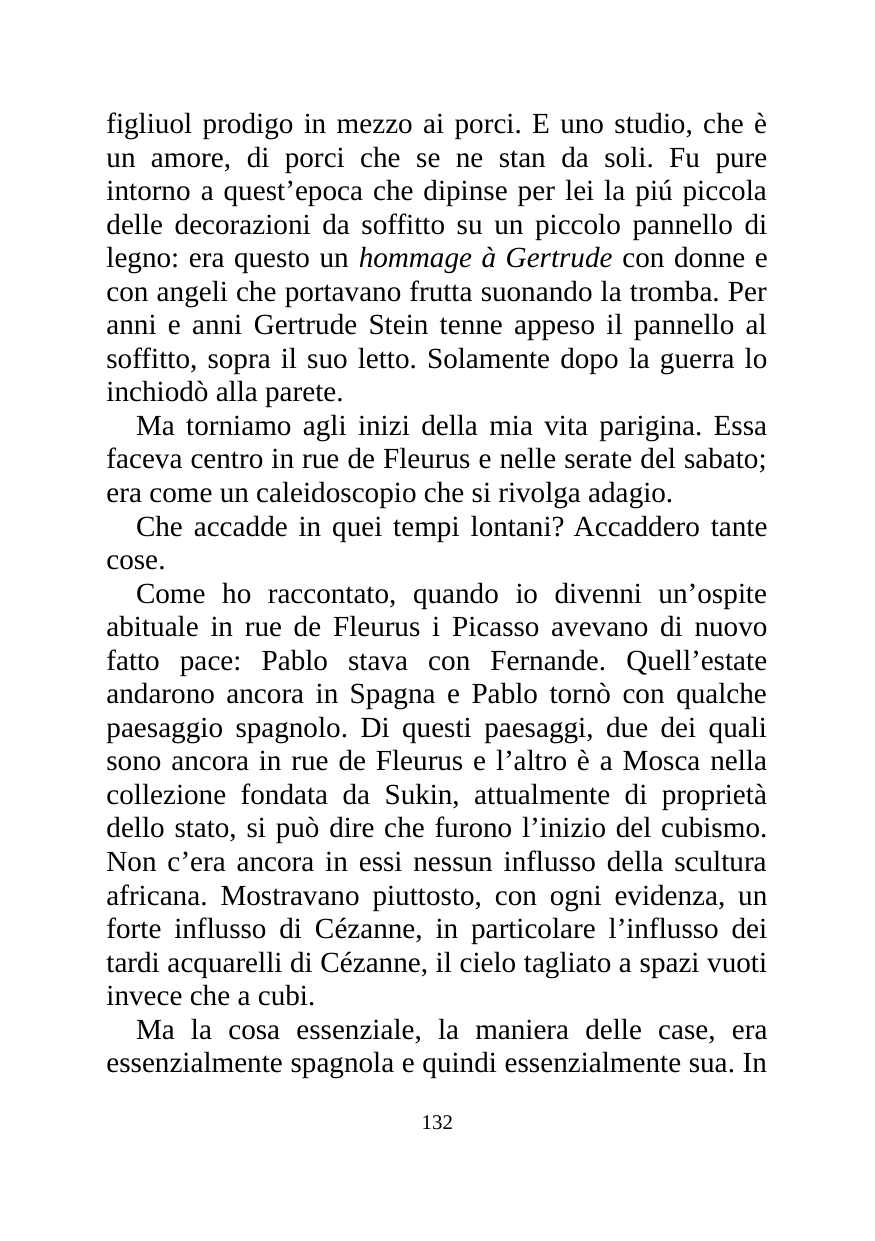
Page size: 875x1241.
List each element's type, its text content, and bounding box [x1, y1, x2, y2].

text Ma la cosa essenziale, la maniera delle case, era essenzialmente spagnola e quindi essenzialmente sua. In [106, 1012, 768, 1079]
text Ma torniamo agli inizi della mia vita parigina. Essa faceva centro in rue de Fleurus e nelle serate del sabato; era come un caleidoscopio che si rivolga adagio. [106, 408, 768, 509]
text Come ho raccontato, quando io divenni un’ospite abituale in rue de Fleurus i Picasso avevano di nuovo fatto pace: Pablo stava con Fernande. Quell’estate andarono ancora in Spagna e Pablo tornò con qualche paesaggio spagnolo. Di questi paesaggi, due dei quali sono ancora in rue de Fleurus e l’altro è a Mosca nella collezione fondata da Sukin, attualmente di proprietà dello stato, si può dire che furono l’inizio del cubismo. Non c’era ancora in essi nessun influsso della scultura africana. Mostravano piuttosto, con ogni evidenza, un forte influsso di Cézanne, in particolare l’influsso dei tardi acquarelli di Cézanne, il cielo tagliato a spazi vuoti invece che a cubi. [106, 576, 768, 1012]
text Che accadde in quei tempi lontani? Accaddero tante cose. [106, 509, 768, 576]
text figliuol prodigo in mezzo ai porci. E uno studio, che è un amore, di porci che se ne stan da soli. Fu pure intorno a quest’epoca che dipinse per lei la piú piccola delle decorazioni da soffitto su un piccolo pannello di legno: era questo un hommage à Gertrude con donne e con angeli che portavano frutta suonando la tromba. Per anni e anni Gertrude Stein tenne appeso il pannello al soffitto, sopra il suo letto. Solamente dopo la guerra lo inchiodò alla parete. [106, 106, 768, 408]
